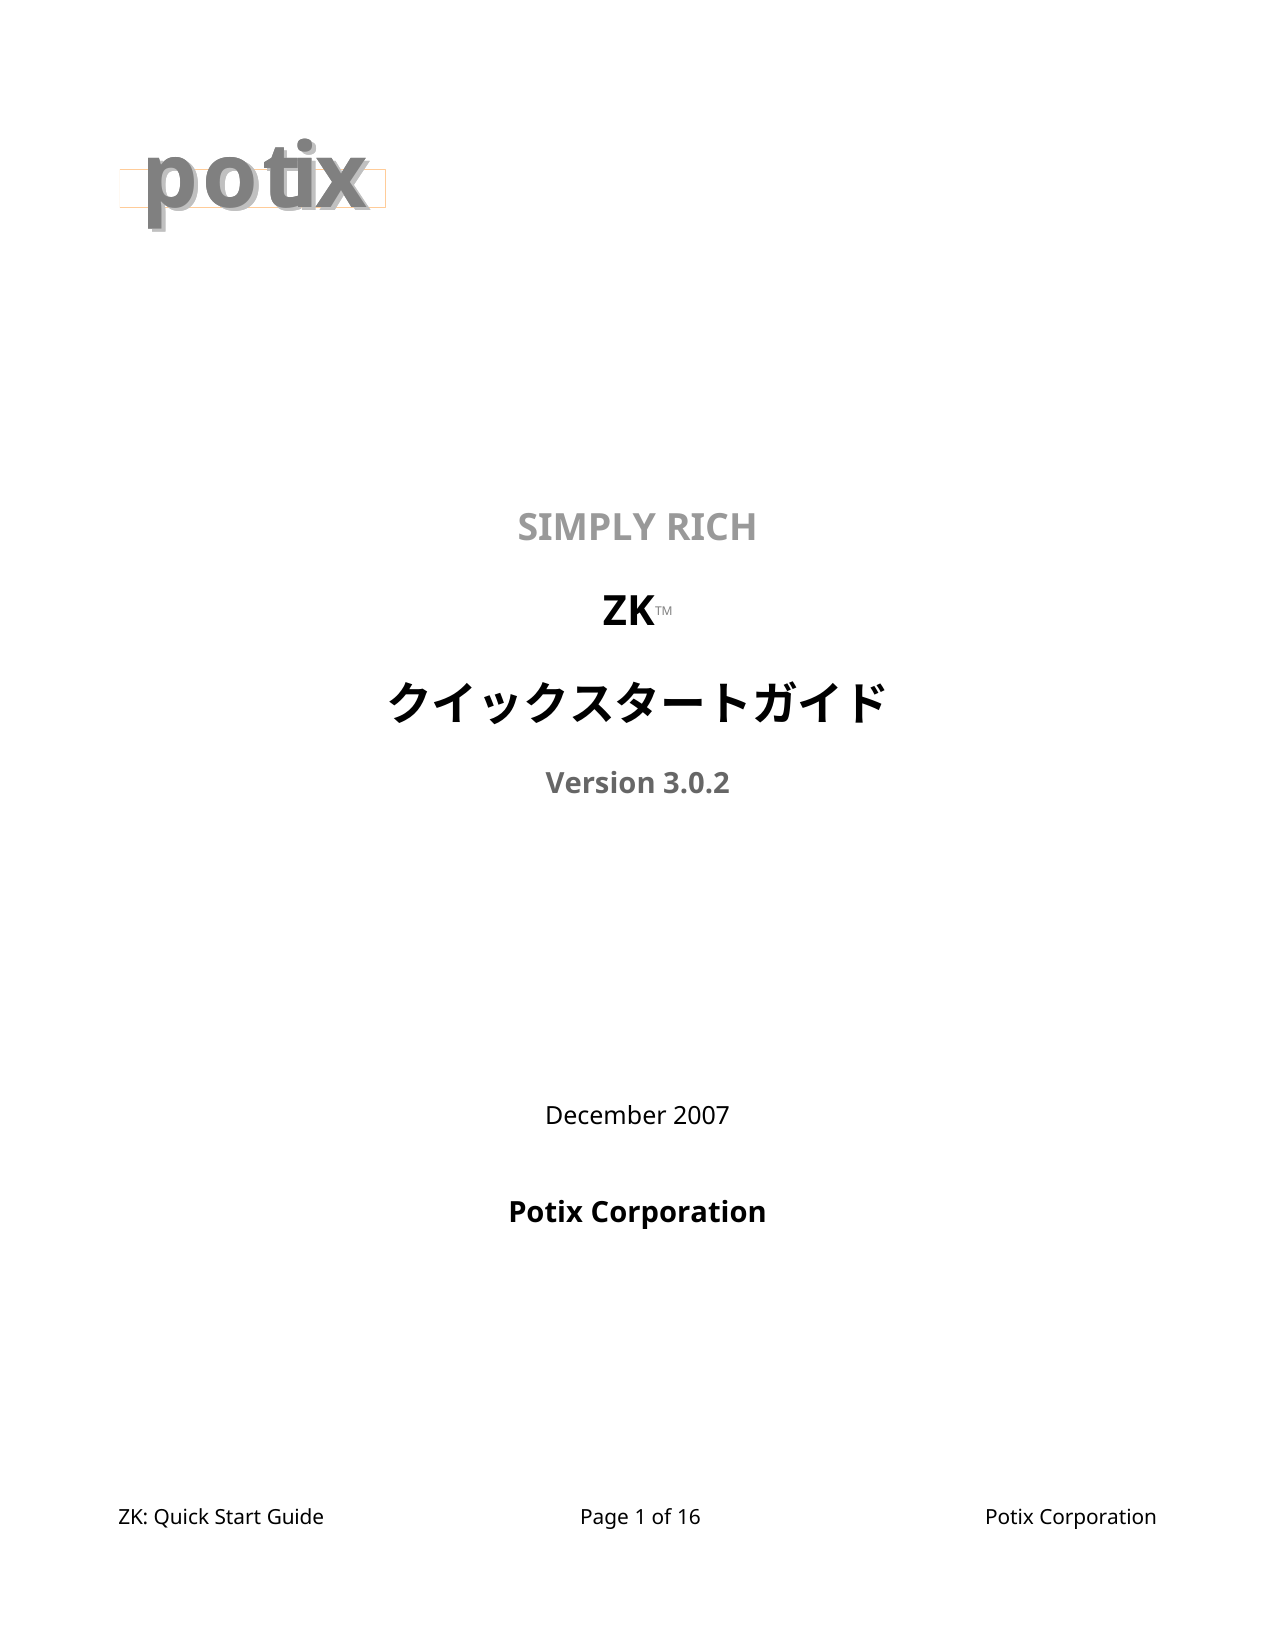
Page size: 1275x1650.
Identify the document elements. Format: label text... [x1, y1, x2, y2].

text クイックスタートガイド [118, 667, 1157, 733]
text Version 3.0.2 [118, 763, 1157, 802]
text Potix Corporation [118, 1191, 1157, 1231]
text ZKTM [118, 580, 1157, 637]
text SIMPLY RICH [118, 500, 1157, 551]
text December 2007 [118, 1098, 1157, 1132]
